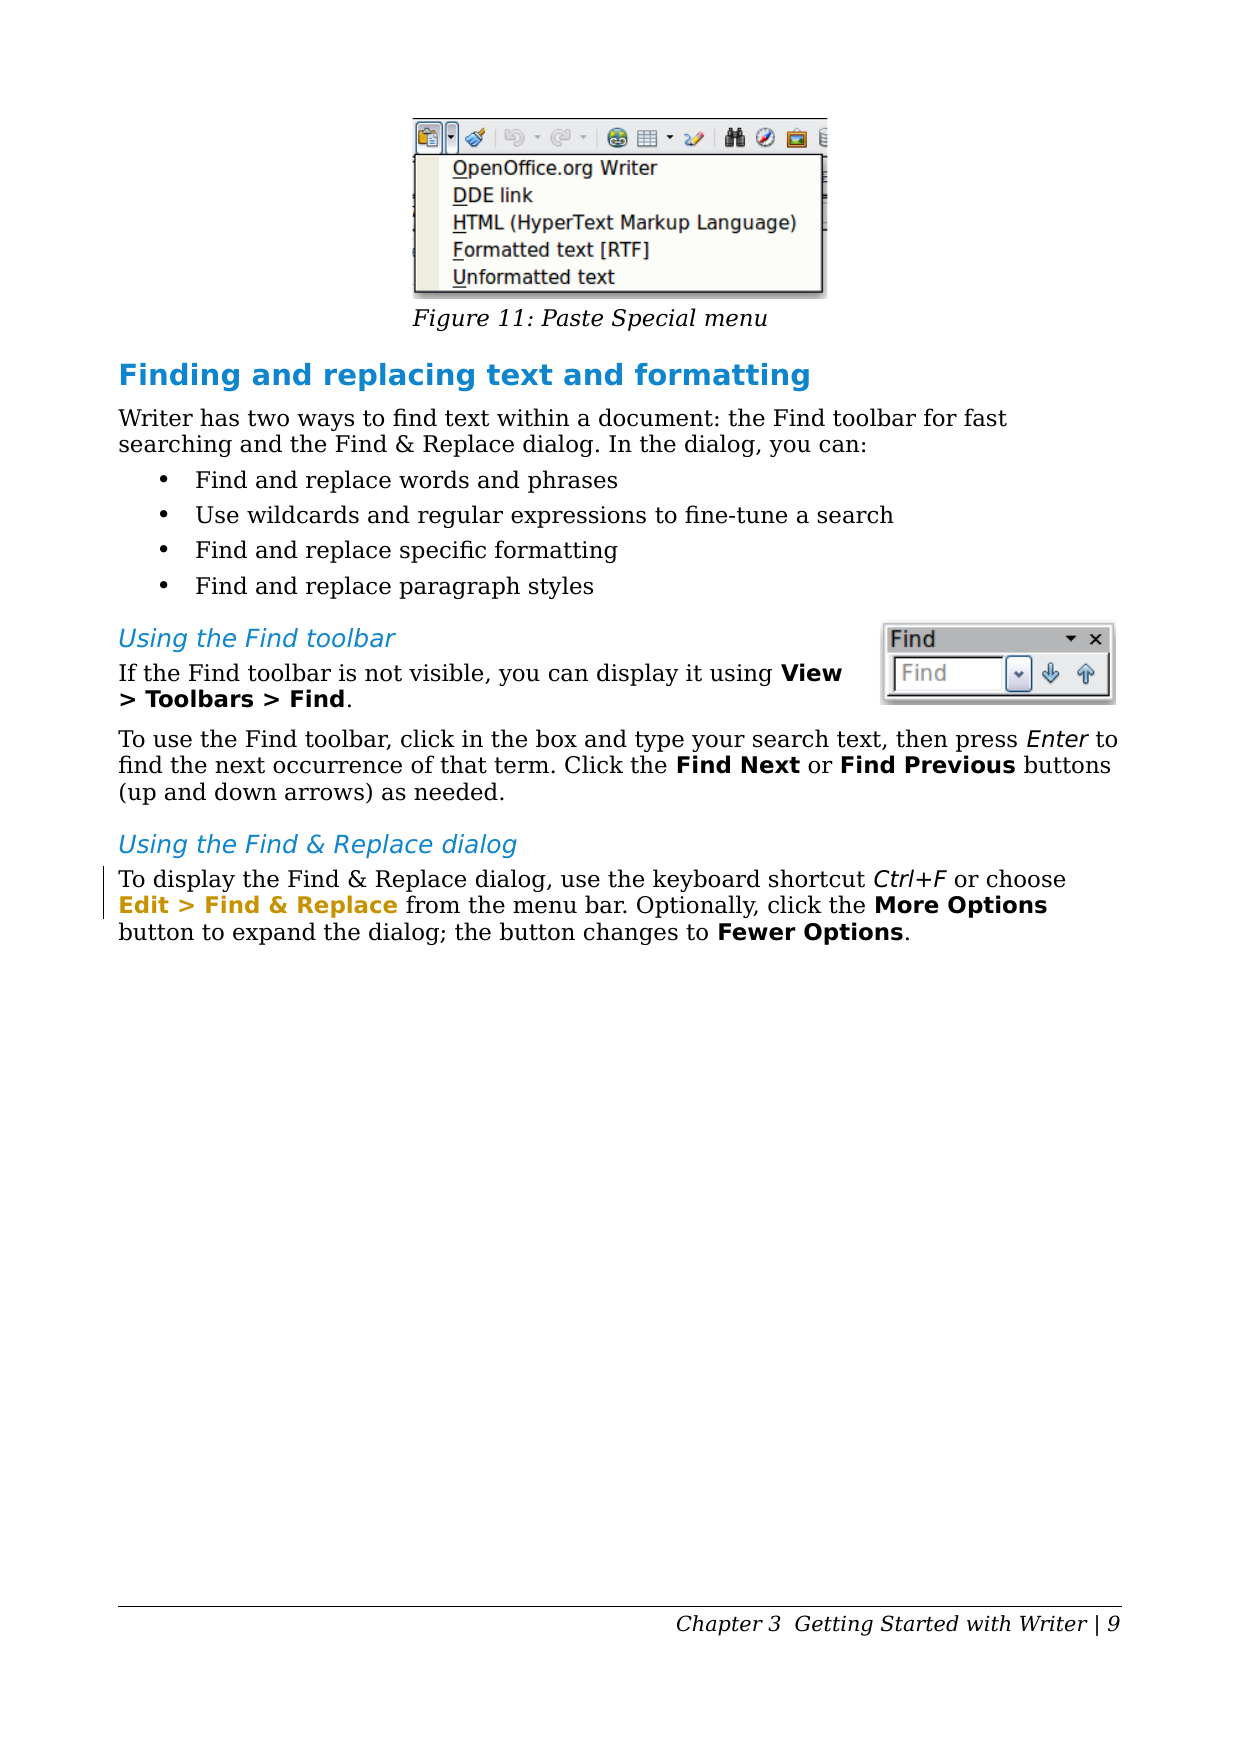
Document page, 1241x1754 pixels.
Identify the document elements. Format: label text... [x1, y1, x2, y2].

list Find and replace paragraph styles [156, 571, 1122, 600]
subtitle Using the Find toolbar [118, 624, 879, 653]
picture [879, 619, 1117, 705]
list Use wildcards and regular expressions to fine-tune a search [156, 500, 1122, 529]
picture [412, 118, 828, 299]
list Find and replace specific formatting [156, 536, 1122, 565]
text To use the Find toolbar, click in the box and type your search text, then press Enter to find the next occurrence of that term. Click the Find Next or Find Previous buttons (up and down arrows) as needed. [118, 726, 1122, 806]
subtitle Finding and replacing text and formatting [118, 359, 1122, 393]
text Figure 11: Paste Special menu [413, 305, 827, 331]
text If the Find toolbar is not visible, you can display it using View > Toolbars > Find. [118, 660, 1122, 713]
list Writer has two ways to find text within a document: the Find toolbar for fast searching and the Find & Replace dialog. In the dialog, you can: [118, 405, 1122, 458]
subtitle Using the Find & Replace dialog [118, 830, 1122, 859]
list Find and replace words and phrases [156, 465, 1122, 494]
text To display the Find & Replace dialog, use the keyboard shortcut Ctrl+F or choose Edit > Find & Replace from the menu bar. Optionally, click the More Options button to expand the dialog; the button changes to Fewer Options. [118, 866, 1122, 946]
